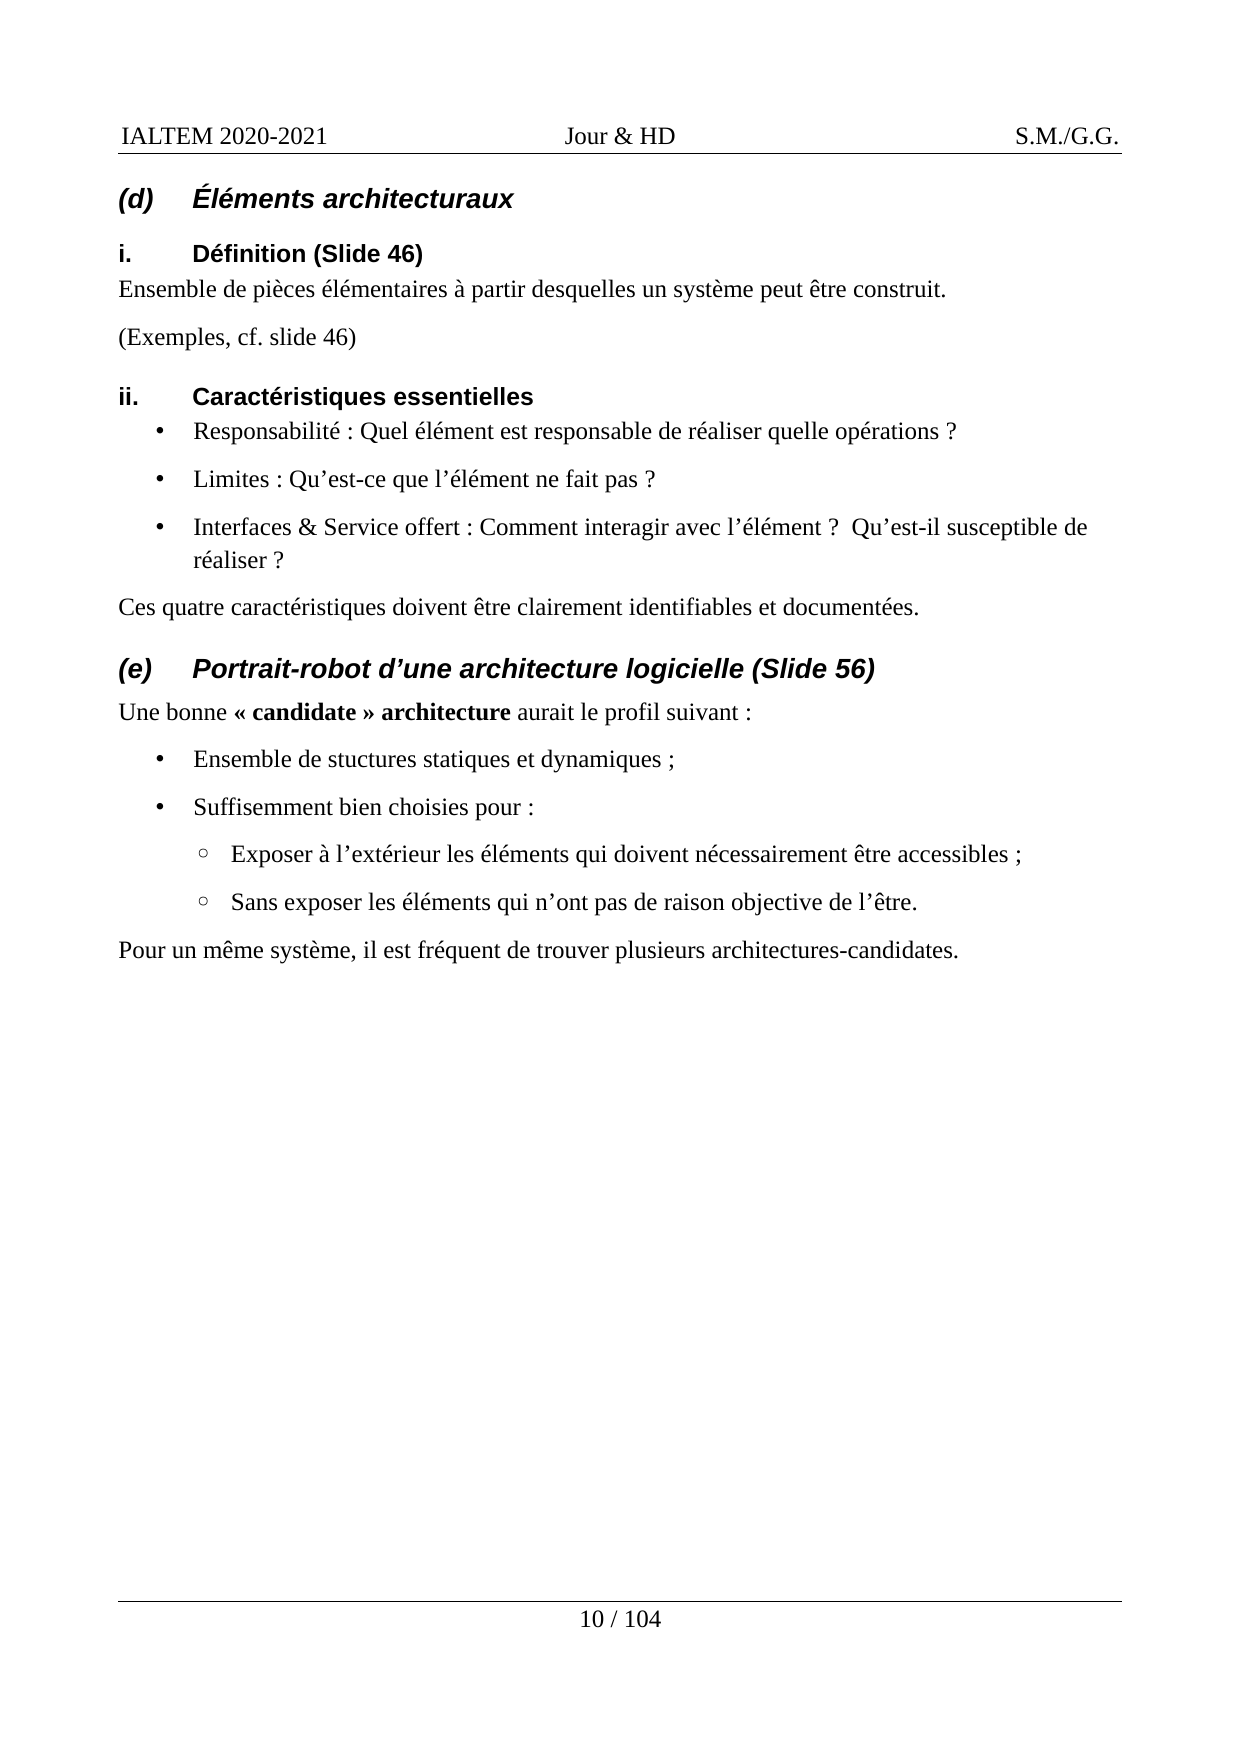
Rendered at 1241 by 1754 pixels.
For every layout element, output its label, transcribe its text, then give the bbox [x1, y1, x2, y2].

list Limites : Qu’est-ce que l’élément ne fait pas ? [156, 464, 1122, 493]
subtitle Éléments architecturaux [118, 182, 1122, 214]
subtitle Définition (Slide 46) [118, 239, 1122, 268]
list Exposer à l’extérieur les éléments qui doivent nécessairement être accessibles ; [193, 839, 1122, 868]
text Pour un même système, il est fréquent de trouver plusieurs architectures-candidates. [118, 935, 1122, 963]
text (Exemples, cf. slide 46) [118, 322, 1122, 350]
list Responsabilité : Quel élément est responsable de réaliser quelle opérations ? [156, 416, 1122, 445]
list Ensemble de stuctures statiques et dynamiques ; [156, 744, 1122, 773]
text Ensemble de pièces élémentaires à partir desquelles un système peut être construit. [118, 274, 1122, 303]
text Ces quatre caractéristiques doivent être clairement identifiables et documentées. [118, 592, 1122, 621]
subtitle Caractéristiques essentielles [118, 382, 1122, 410]
subtitle Portrait-robot d’une architecture logicielle (Slide 56) [118, 652, 1122, 684]
list Sans exposer les éléments qui n’ont pas de raison objective de l’être. [193, 887, 1122, 916]
text Une bonne « candidate » architecture aurait le profil suivant : [118, 697, 1122, 726]
list Suffisemment bien choisies pour : [156, 792, 1122, 821]
list Interfaces & Service offert : Comment interagir avec l’élément ? Qu’est-il susceptible de réaliser ? [156, 512, 1122, 573]
